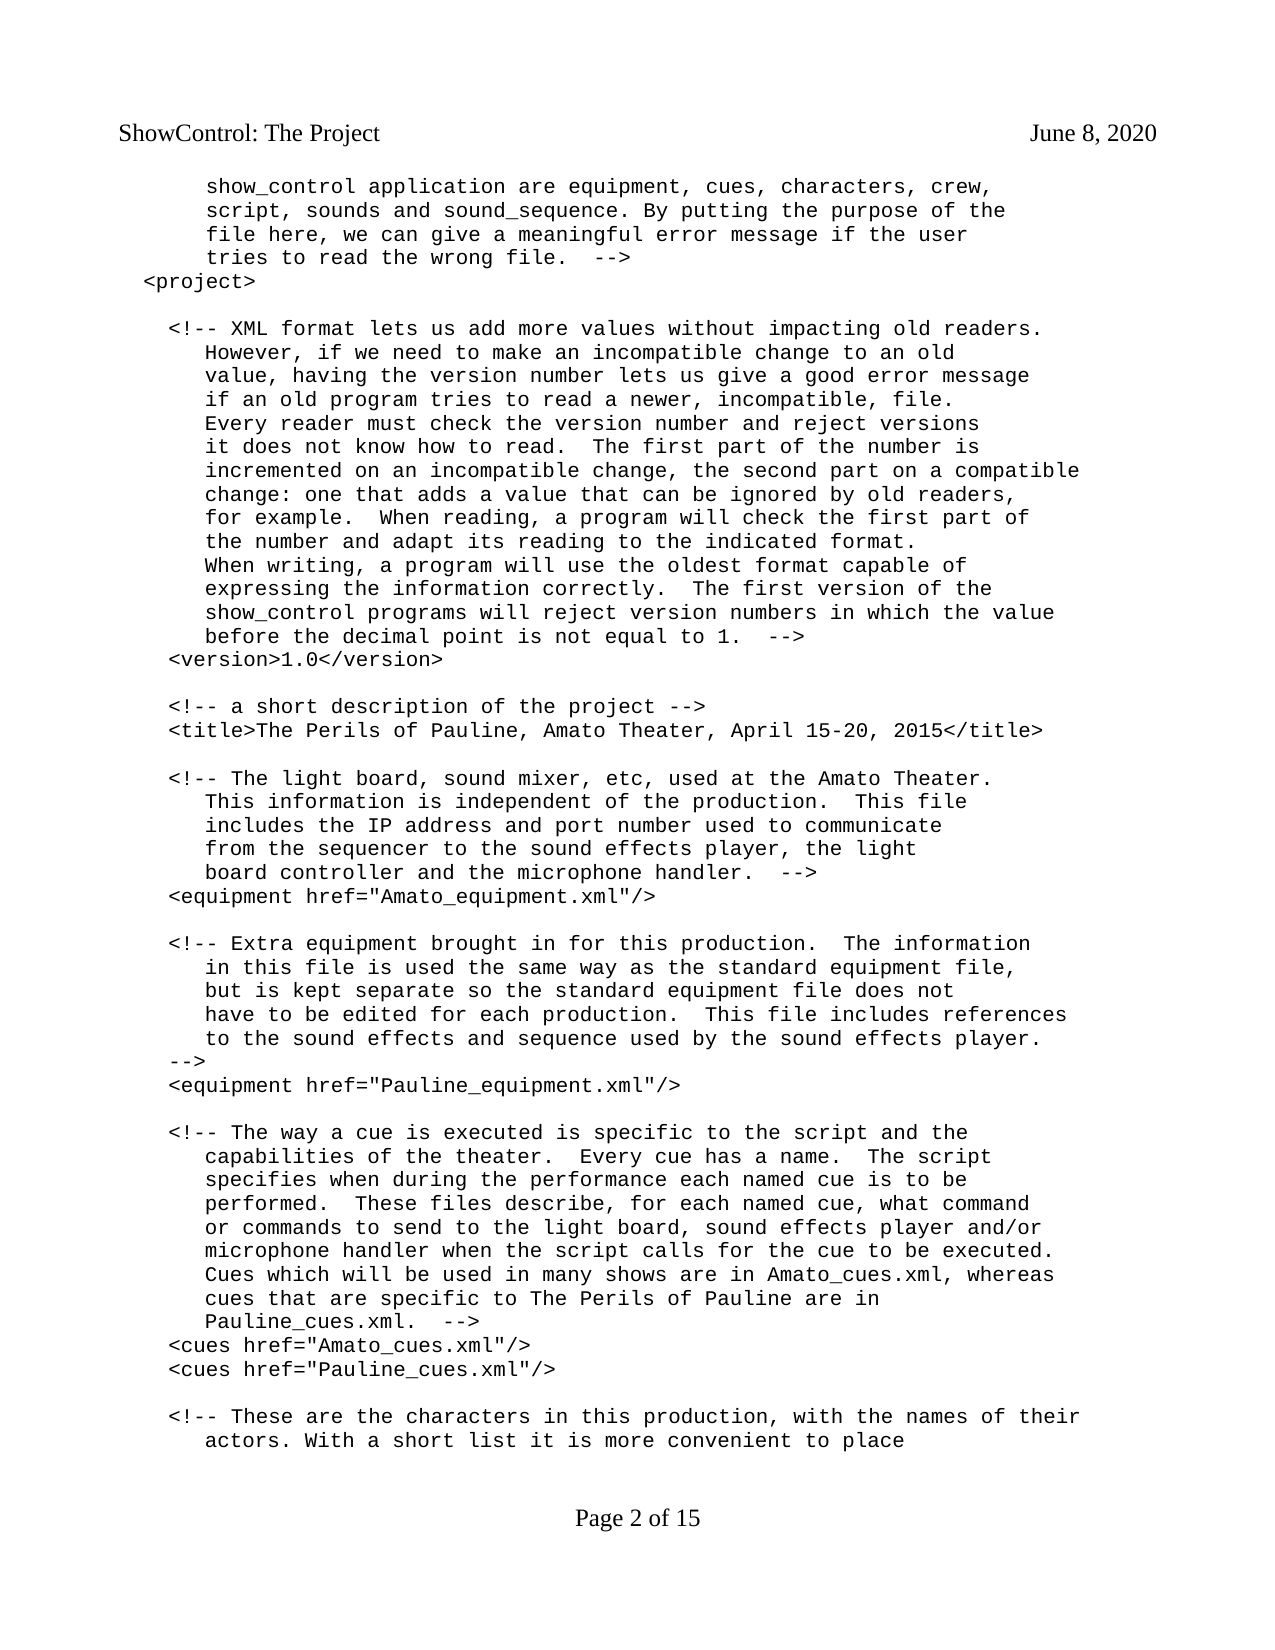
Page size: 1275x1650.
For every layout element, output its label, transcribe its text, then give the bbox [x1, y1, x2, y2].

text <cues href="Pauline_cues.xml"/> [118, 1359, 1157, 1382]
text <!-- XML format lets us add more values without impacting old readers. [118, 318, 1157, 342]
text performed. These files describe, for each named cue, what command [118, 1193, 1157, 1217]
text tries to read the wrong file. --> [118, 247, 1157, 271]
text <cues href="Amato_cues.xml"/> [118, 1335, 1157, 1359]
text actors. With a short list it is more convenient to place [118, 1429, 1157, 1453]
text specifies when during the performance each named cue is to be [118, 1169, 1157, 1193]
text show_control application are equipment, cues, characters, crew, [118, 176, 1157, 200]
text <!-- The light board, sound mixer, etc, used at the Amato Theater. [118, 767, 1157, 791]
text if an old program tries to read a newer, incompatible, file. [118, 389, 1157, 413]
text have to be edited for each production. This file includes references [118, 1004, 1157, 1028]
text change: one that adds a value that can be ignored by old readers, [118, 484, 1157, 507]
text This information is independent of the production. This file [118, 791, 1157, 815]
text file here, we can give a meaningful error message if the user [118, 224, 1157, 247]
text <equipment href="Amato_equipment.xml"/> [118, 886, 1157, 909]
text Every reader must check the version number and reject versions [118, 413, 1157, 436]
text <version>1.0</version> [118, 649, 1157, 673]
text When writing, a program will use the oldest format capable of [118, 555, 1157, 578]
text incremented on an incompatible change, the second part on a compatible [118, 460, 1157, 484]
text to the sound effects and sequence used by the sound effects player. [118, 1028, 1157, 1051]
text <title>The Perils of Pauline, Amato Theater, April 15-20, 2015</title> [118, 720, 1157, 744]
text but is kept separate so the standard equipment file does not [118, 980, 1157, 1004]
text includes the IP address and port number used to communicate [118, 815, 1157, 838]
text <!-- These are the characters in this production, with the names of their [118, 1406, 1157, 1429]
text microphone handler when the script calls for the cue to be executed. [118, 1240, 1157, 1264]
text <!-- The way a cue is executed is specific to the script and the [118, 1122, 1157, 1146]
text it does not know how to read. The first part of the number is [118, 436, 1157, 460]
text value, having the version number lets us give a good error message [118, 366, 1157, 389]
text cues that are specific to The Perils of Pauline are in [118, 1288, 1157, 1311]
text the number and adapt its reading to the indicated format. [118, 531, 1157, 555]
text for example. When reading, a program will check the first part of [118, 507, 1157, 531]
text <equipment href="Pauline_equipment.xml"/> [118, 1075, 1157, 1098]
text Cues which will be used in many shows are in Amato_cues.xml, whereas [118, 1264, 1157, 1288]
text expressing the information correctly. The first version of the [118, 578, 1157, 602]
text Pauline_cues.xml. --> [118, 1311, 1157, 1335]
text board controller and the microphone handler. --> [118, 862, 1157, 886]
text --> [118, 1051, 1157, 1075]
text However, if we need to make an incompatible change to an old [118, 342, 1157, 366]
text in this file is used the same way as the standard equipment file, [118, 957, 1157, 980]
text <!-- a short description of the project --> [118, 697, 1157, 720]
text script, sounds and sound_sequence. By putting the purpose of the [118, 200, 1157, 224]
text from the sequencer to the sound effects player, the light [118, 838, 1157, 862]
text before the decimal point is not equal to 1. --> [118, 626, 1157, 649]
text show_control programs will reject version numbers in which the value [118, 602, 1157, 626]
text <project> [118, 271, 1157, 294]
text <!-- Extra equipment brought in for this production. The information [118, 933, 1157, 957]
text or commands to send to the light board, sound effects player and/or [118, 1217, 1157, 1240]
text capabilities of the theater. Every cue has a name. The script [118, 1146, 1157, 1169]
